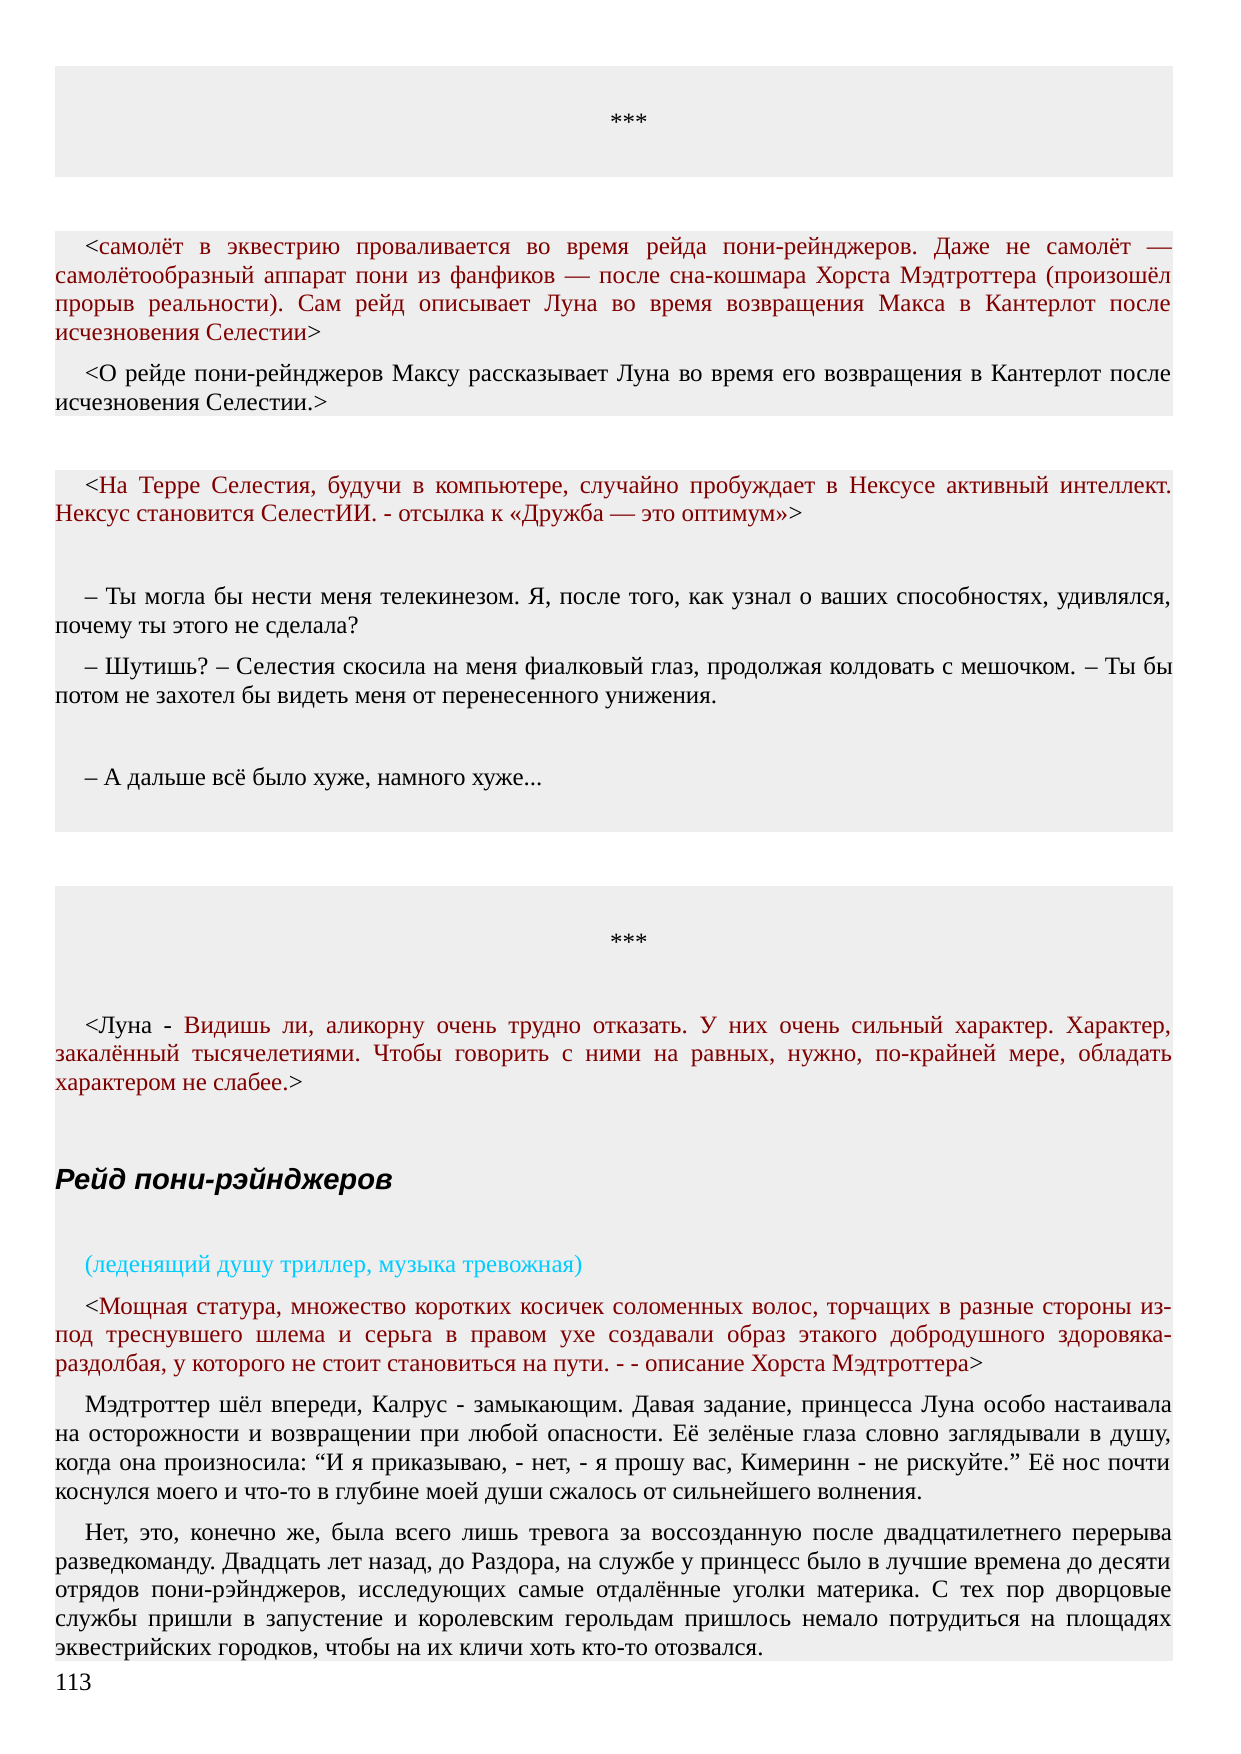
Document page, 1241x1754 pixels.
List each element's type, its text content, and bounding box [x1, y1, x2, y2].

text *** [55, 107, 1173, 136]
text *** [55, 927, 1173, 956]
text – А дальше всё было хуже, намного хуже... [55, 762, 1173, 791]
text Мэдтроттер шёл впереди, Калрус - замыкающим. Давая задание, принцесса Луна особо настаивала на осторожности и возвращении при любой опасности. Её зелёные глаза словно заглядывали в душу, когда она произносила: “И я приказываю, - нет, - я прошу вас, Кимеринн - не рискуйте.” Её нос почти коснулся моего и что-то в глубине моей души сжалось от сильнейшего волнения. [55, 1389, 1173, 1504]
text – Ты могла бы нести меня телекинезом. Я, после того, как узнал о ваших способностях, удивлялся, почему ты этого не сделала? [55, 581, 1173, 638]
text <На Терре Селестия, будучи в компьютере, случайно пробуждает в Нексусе активный интеллект. Нексус становится СелестИИ. - отсылка к «Дружба — это оптимум»> [55, 470, 1173, 527]
subtitle Рейд пони-рэйнджеров [55, 1162, 1173, 1196]
text <Мощная статура, множество коротких косичек соломенных волос, торчащих в разные стороны из-под треснувшего шлема и серьга в правом ухе создавали образ этакого добродушного здоровяка-раздолбая, у которого не стоит становиться на пути. - - описание Хорста Мэдтроттера> [55, 1291, 1173, 1377]
text – Шутишь? – Селестия скосила на меня фиалковый глаз, продолжая колдовать с мешочком. – Ты бы потом не захотел бы видеть меня от перенесенного унижения. [55, 651, 1173, 708]
text (леденящий душу триллер, музыка тревожная) [55, 1249, 1173, 1278]
text <самолёт в эквестрию проваливается во время рейда пони-рейнджеров. Даже не самолёт — самолётообразный аппарат пони из фанфиков — после сна-кошмара Хорста Мэдтроттера (произошёл прорыв реальности). Сам рейд описывает Луна во время возвращения Макса в Кантерлот после исчезновения Селестии> [55, 231, 1173, 346]
text Нет, это, конечно же, была всего лишь тревога за воссозданную после двадцатилетнего перерыва разведкоманду. Двадцать лет назад, до Раздора, на службе у принцесс было в лучшие времена до десяти отрядов пони-рэйнджеров, исследующих самые отдалённые уголки материка. С тех пор дворцовые службы пришли в запустение и королевским герольдам пришлось немало потрудиться на площадях эквестрийских городков, чтобы на их кличи хоть кто-то отозвался. [55, 1517, 1173, 1661]
text <Луна - Видишь ли, аликорну очень трудно отказать. У них очень сильный характер. Характер, закалённый тысячелетиями. Чтобы говорить с ними на равных, нужно, по-крайней мере, обладать характером не слабее.> [55, 1010, 1173, 1096]
text <О рейде пони-рейнджеров Максу рассказывает Луна во время его возвращения в Кантерлот после исчезновения Селестии.> [55, 358, 1173, 416]
